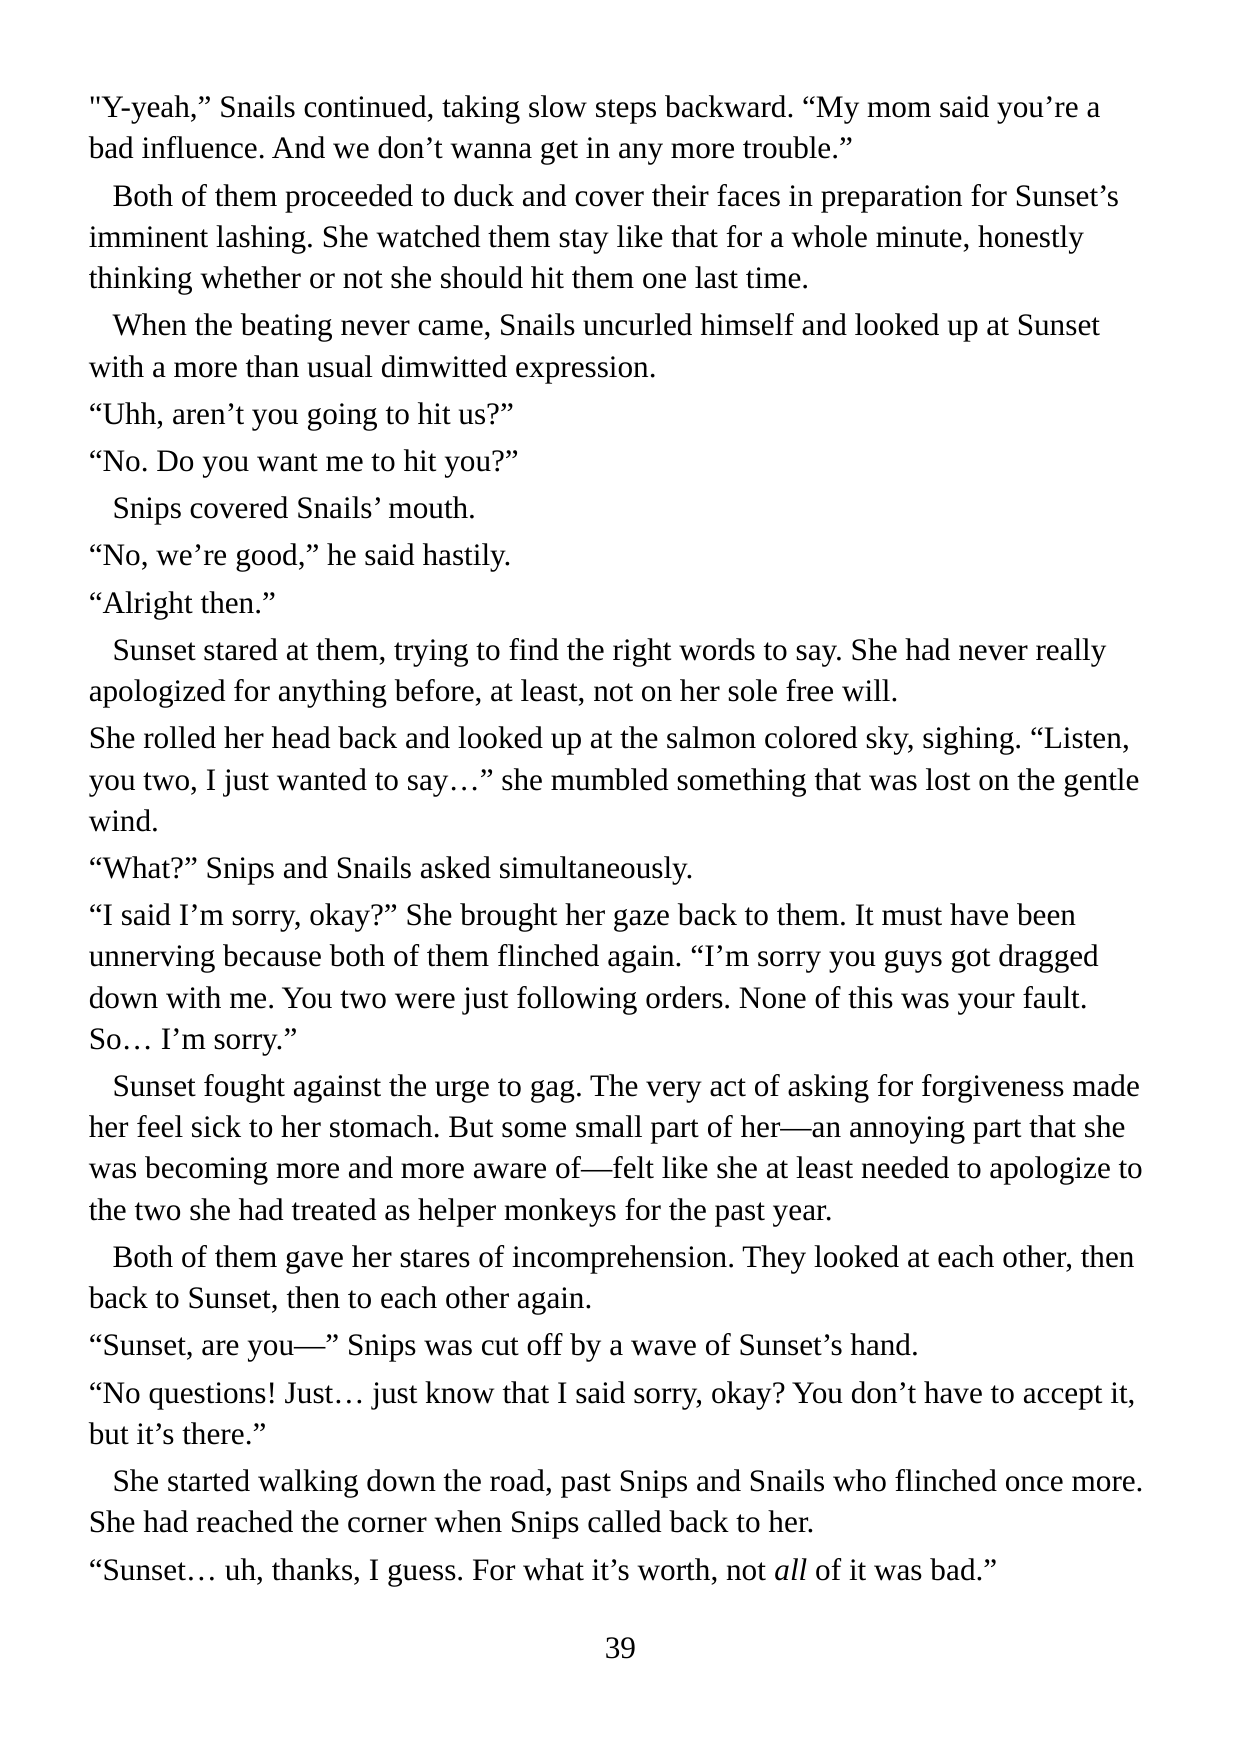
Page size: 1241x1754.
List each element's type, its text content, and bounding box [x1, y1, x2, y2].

text “No questions! Just… just know that I said sorry, okay? You don’t have to accept it, but it’s there.” [88, 1374, 1152, 1451]
text Both of them gave her stares of incomprehension. They looked at each other, then back to Sunset, then to each other again. [88, 1238, 1152, 1315]
text "Y-yeah,” Snails continued, taking slow steps backward. “My mom said you’re a bad influence. And we don’t wanna get in any more trouble.” [88, 88, 1152, 166]
text When the beating never came, Snails uncurled himself and looked up at Sunset with a more than usual dimwitted expression. [88, 307, 1152, 384]
text “No, we’re good,” he said hastily. [88, 537, 1152, 573]
text “No. Do you want me to hit you?” [88, 442, 1152, 478]
text “Sunset, are you—” Snips was cut off by a wave of Sunset’s hand. [88, 1327, 1152, 1363]
text “What?” Snips and Snails asked simultaneously. [88, 849, 1152, 885]
text She started walking down the road, past Snips and Snails who flinched once more. She had reached the corner when Snips called back to her. [88, 1462, 1152, 1539]
text Sunset stared at them, trying to find the right words to say. She had never really apologized for anything before, at least, not on her sole free will. [88, 631, 1152, 708]
text “Sunset… uh, thanks, I guess. For what it’s worth, not all of it was bad.” [88, 1551, 1152, 1587]
text Both of them proceeded to duck and cover their faces in preparation for Sunset’s imminent lashing. She watched them stay like that for a whole minute, honestly thinking whether or not she should hit them one last time. [88, 177, 1152, 295]
text She rolled her head back and looked up at the salmon colored sky, sighing. “Listen, you two, I just wanted to say…” she mumbled something that was lost on the gentle wind. [88, 719, 1152, 838]
text “I said I’m sorry, okay?” She brought her gaze back to them. It must have been unnerving because both of them flinched again. “I’m sorry you guys got dragged down with me. You two were just following orders. None of this was your fault. So… I’m sorry.” [88, 896, 1152, 1056]
text “Alright then.” [88, 584, 1152, 620]
text “Uhh, aren’t you going to hit us?” [88, 395, 1152, 431]
text Snips covered Snails’ mouth. [88, 489, 1152, 525]
text Sunset fought against the urge to gag. The very act of asking for forgiveness made her feel sick to her stomach. But some small part of her—an annoying part that she was becoming more and more aware of—felt like she at least needed to apologize to the two she had treated as helper monkeys for the past year. [88, 1067, 1152, 1227]
